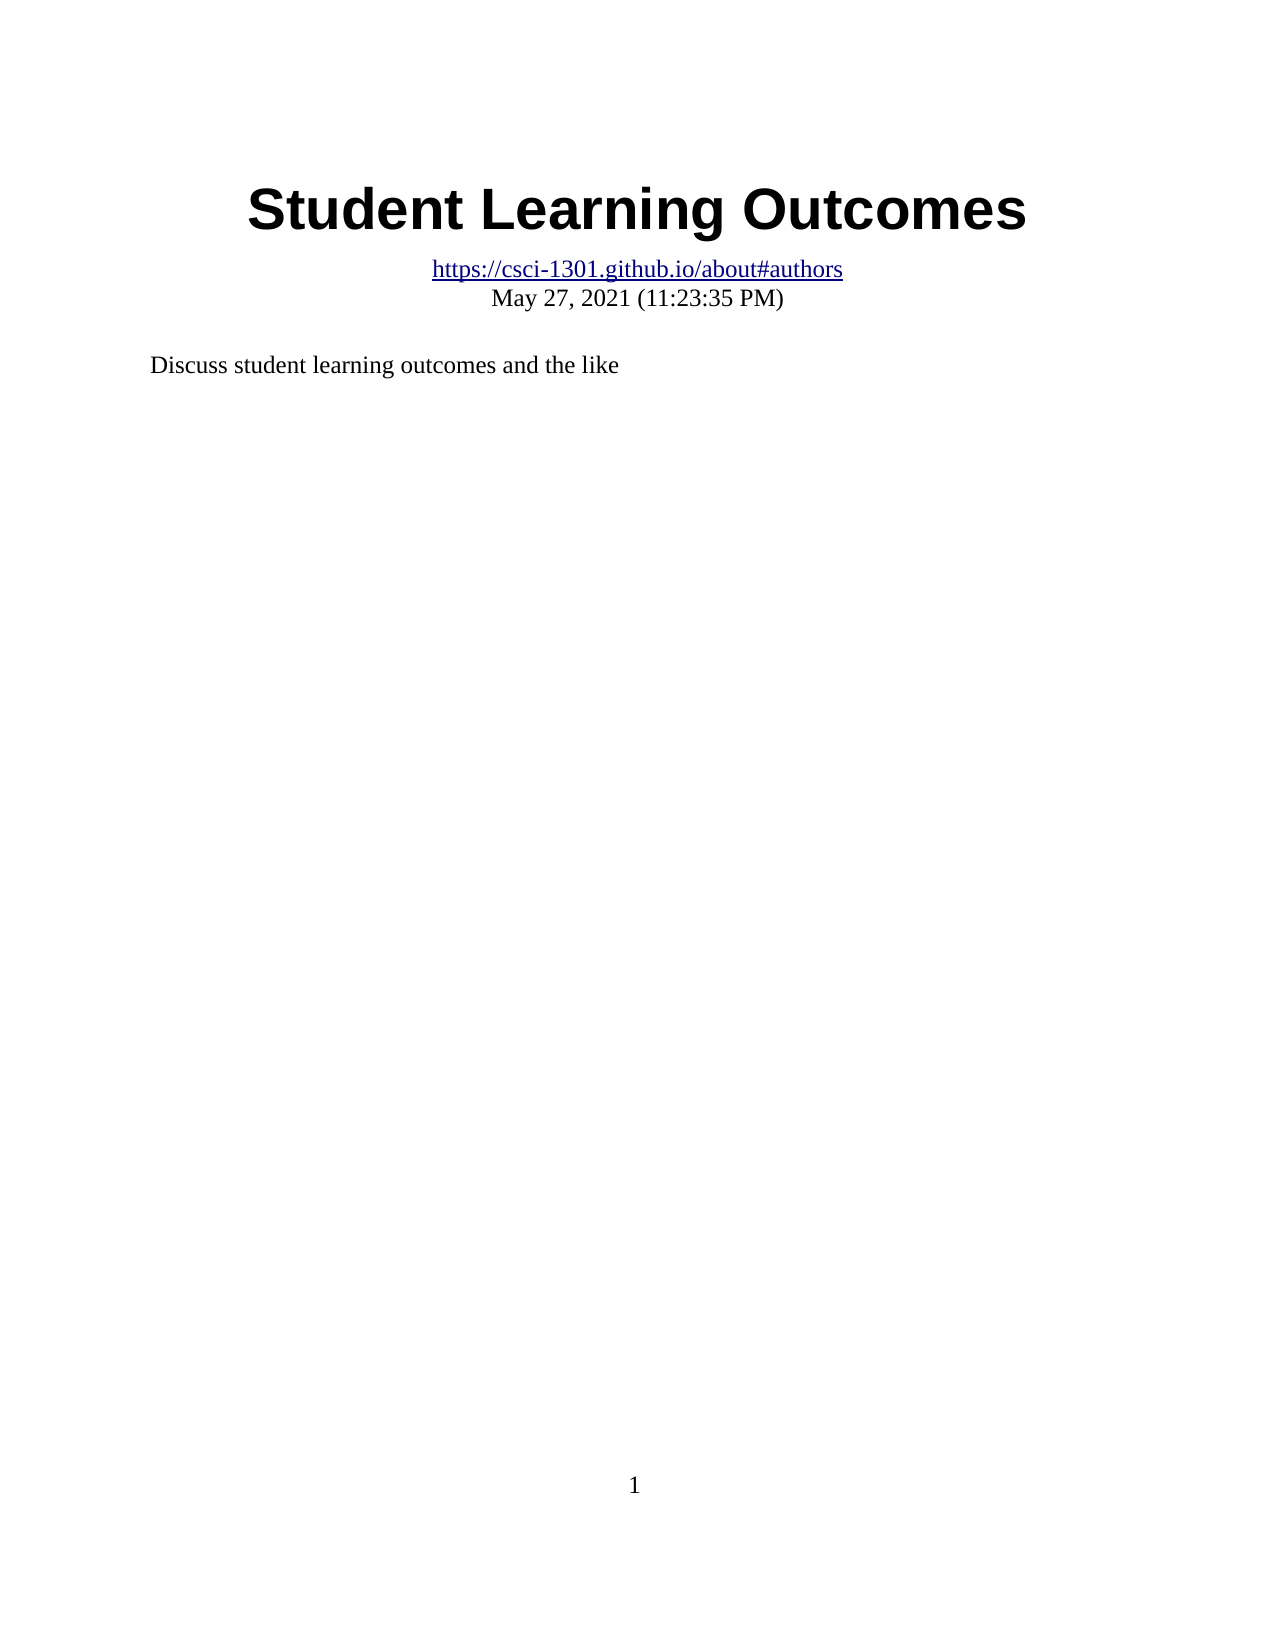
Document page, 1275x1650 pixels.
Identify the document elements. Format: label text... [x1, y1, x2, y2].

title Student Learning Outcomes [150, 175, 1125, 242]
text May 27, 2021 (11:23:35 PM) [150, 283, 1125, 312]
text https://csci-1301.github.io/about#authors [150, 254, 1125, 283]
text Discuss student learning outcomes and the like [150, 350, 1125, 378]
